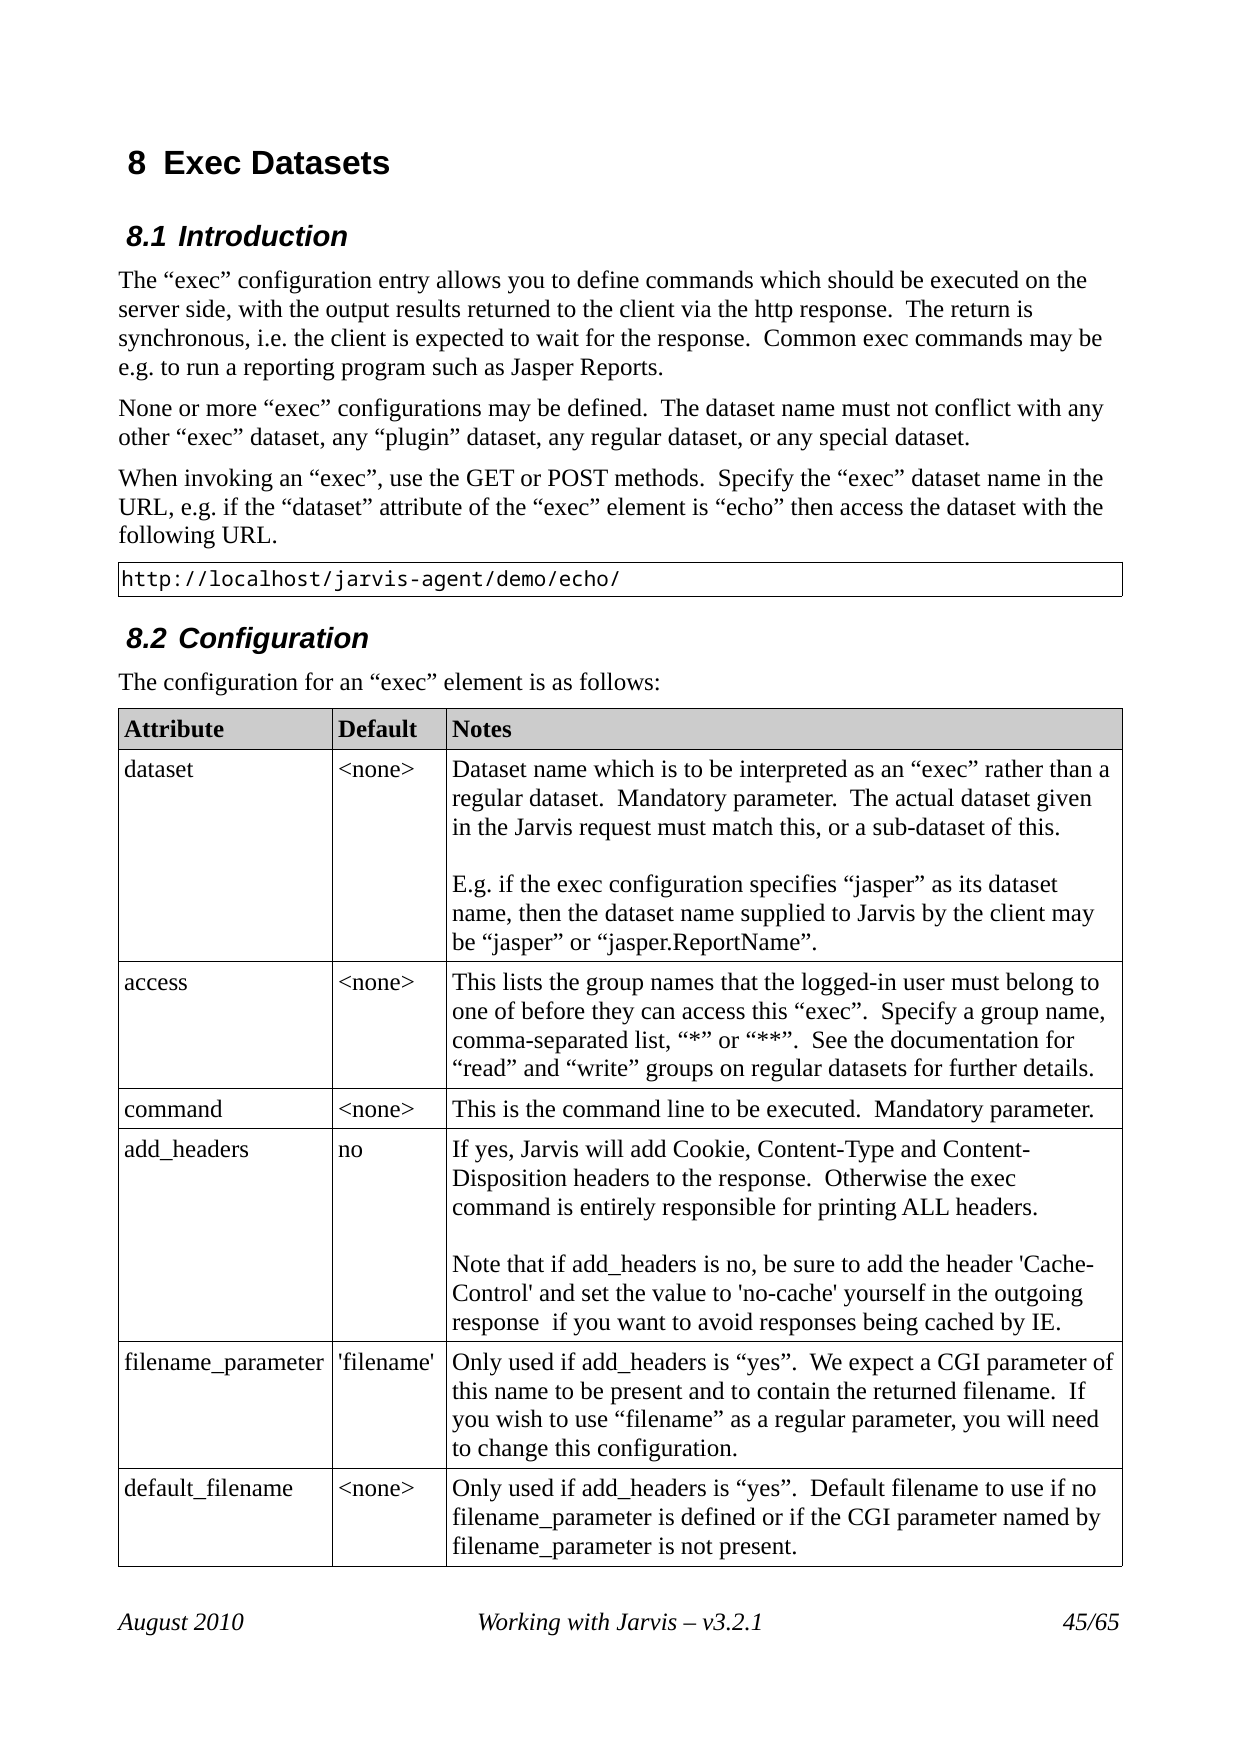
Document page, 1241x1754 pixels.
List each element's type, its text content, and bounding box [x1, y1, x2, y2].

table_header Default [333, 709, 446, 749]
subtitle Introduction [118, 219, 1122, 253]
table_cell If yes, Jarvis will add Cookie, Content-Type and Content-Disposition headers to the response. Otherwise the exec command is entirely responsible for printing ALL headers. Note that if add_headers is no, be sure to add the header 'Cache-Control' and set the value to 'no-cache' yourself in the outgoing response if you want to avoid responses being cached by IE. [447, 1129, 1122, 1341]
table_cell access [119, 962, 332, 1088]
table_cell <none> [333, 1469, 446, 1566]
table_header Notes [447, 709, 1122, 749]
text When invoking an “exec”, use the GET or POST methods. Specify the “exec” dataset name in the URL, e.g. if the “dataset” attribute of the “exec” element is “echo” then access the dataset with the following URL. [118, 463, 1122, 549]
table_cell Only used if add_headers is “yes”. We expect a CGI parameter of this name to be present and to contain the returned filename. If you wish to use “filename” as a regular parameter, you will need to change this configuration. [447, 1342, 1122, 1468]
table_cell add_headers [119, 1129, 332, 1341]
table_cell command [119, 1089, 332, 1128]
text http://localhost/jarvis-agent/demo/echo/ [119, 563, 1122, 596]
table_cell dataset [119, 750, 332, 961]
table_cell This lists the group names that the logged-in user must belong to one of before they can access this “exec”. Specify a group name, comma-separated list, “*” or “**”. See the documentation for “read” and “write” groups on regular datasets for further details. [447, 962, 1122, 1088]
table_cell 'filename' [333, 1342, 446, 1468]
table_header Attribute [119, 709, 332, 749]
subtitle Configuration [118, 621, 1122, 654]
table_cell Dataset name which is to be interpreted as an “exec” rather than a regular dataset. Mandatory parameter. The actual dataset given in the Jarvis request must match this, or a sub-dataset of this. E.g. if the exec configuration specifies “jasper” as its dataset name, then the dataset name supplied to Jarvis by the client may be “jasper” or “jasper.ReportName”. [447, 750, 1122, 961]
subtitle Exec Datasets [118, 143, 1122, 182]
table_cell <none> [333, 750, 446, 961]
table_cell filename_parameter [119, 1342, 332, 1468]
text The configuration for an “exec” element is as follows: [118, 667, 1122, 696]
table_cell <none> [333, 1089, 446, 1128]
table_cell <none> [333, 962, 446, 1088]
table_cell Only used if add_headers is “yes”. Default filename to use if no filename_parameter is defined or if the CGI parameter named by filename_parameter is not present. [447, 1469, 1122, 1566]
text The “exec” configuration entry allows you to define commands which should be executed on the server side, with the output results returned to the client via the http response. The return is synchronous, i.e. the client is expected to wait for the response. Common exec commands may be e.g. to run a reporting program such as Jasper Reports. [118, 265, 1122, 380]
table_cell no [333, 1129, 446, 1341]
text None or more “exec” configurations may be defined. The dataset name must not conflict with any other “exec” dataset, any “plugin” dataset, any regular dataset, or any special dataset. [118, 393, 1122, 450]
table_cell default_filename [119, 1469, 332, 1566]
table_cell This is the command line to be executed. Mandatory parameter. [447, 1089, 1122, 1128]
